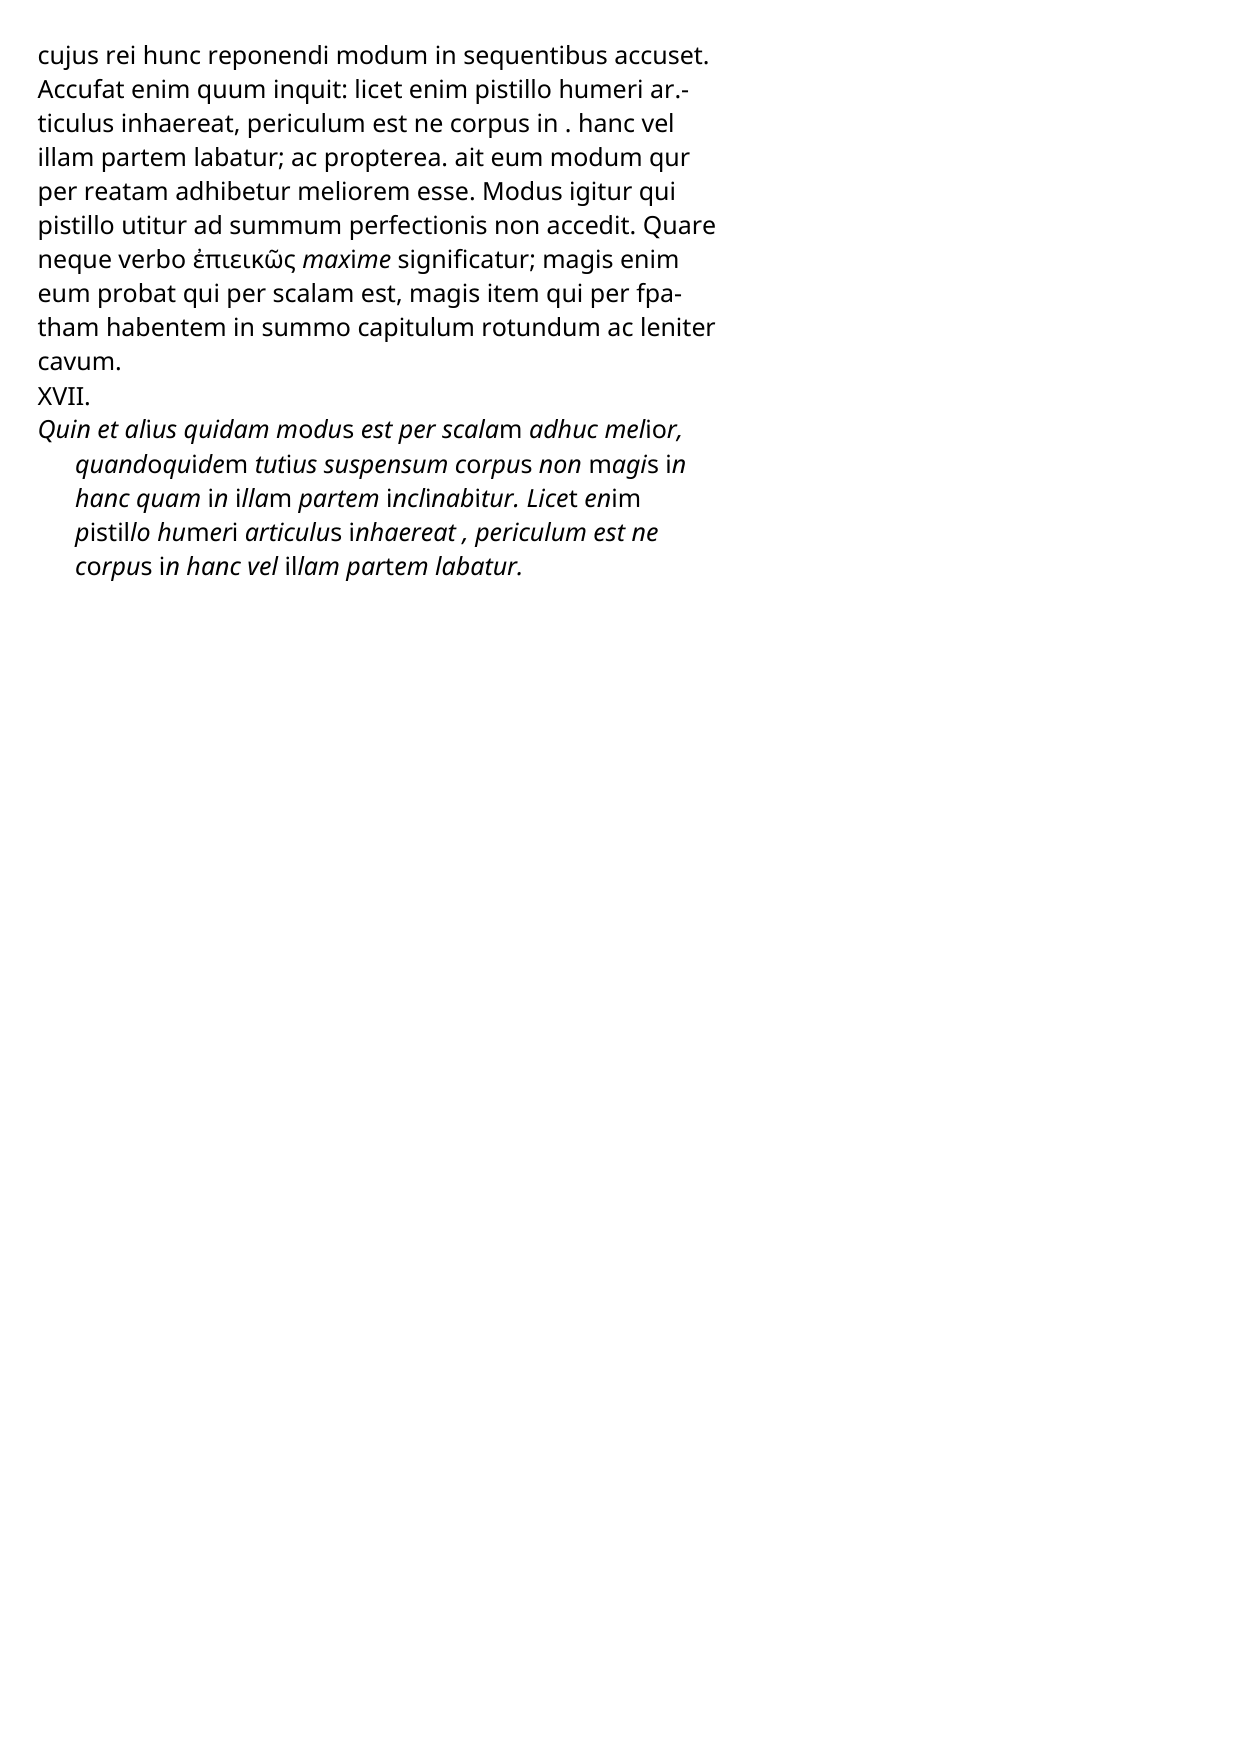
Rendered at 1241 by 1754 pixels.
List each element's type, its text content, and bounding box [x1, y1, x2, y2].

text cujus rei hunc reponendi modum in sequentibus accuset. Accufat enim quum inquit: licet enim pistillo humeri ar.- ticulus inhaereat, periculum est ne corpus in . hanc vel illam partem labatur; ac propterea. ait eum modum qur per reatam adhibetur meliorem esse. Modus igitur qui pistillo utitur ad summum perfectionis non accedit. Quare neque verbo ἐπιεικῶς maxime significatur; magis enim eum probat qui per scalam est, magis item qui per fpa- tham habentem in summo capitulum rotundum ac leniter cavum. [37, 37, 1203, 378]
text XVII. [37, 378, 1203, 412]
text Quin et alius quidam modus est per scalam adhuc melior, quandoquidem tutius suspensum corpus non magis in hanc quam in illam partem inclinabitur. Licet enim pistillo humeri articulus inhaereat , periculum est ne corpus in hanc vel illam partem labatur. [37, 412, 1203, 582]
